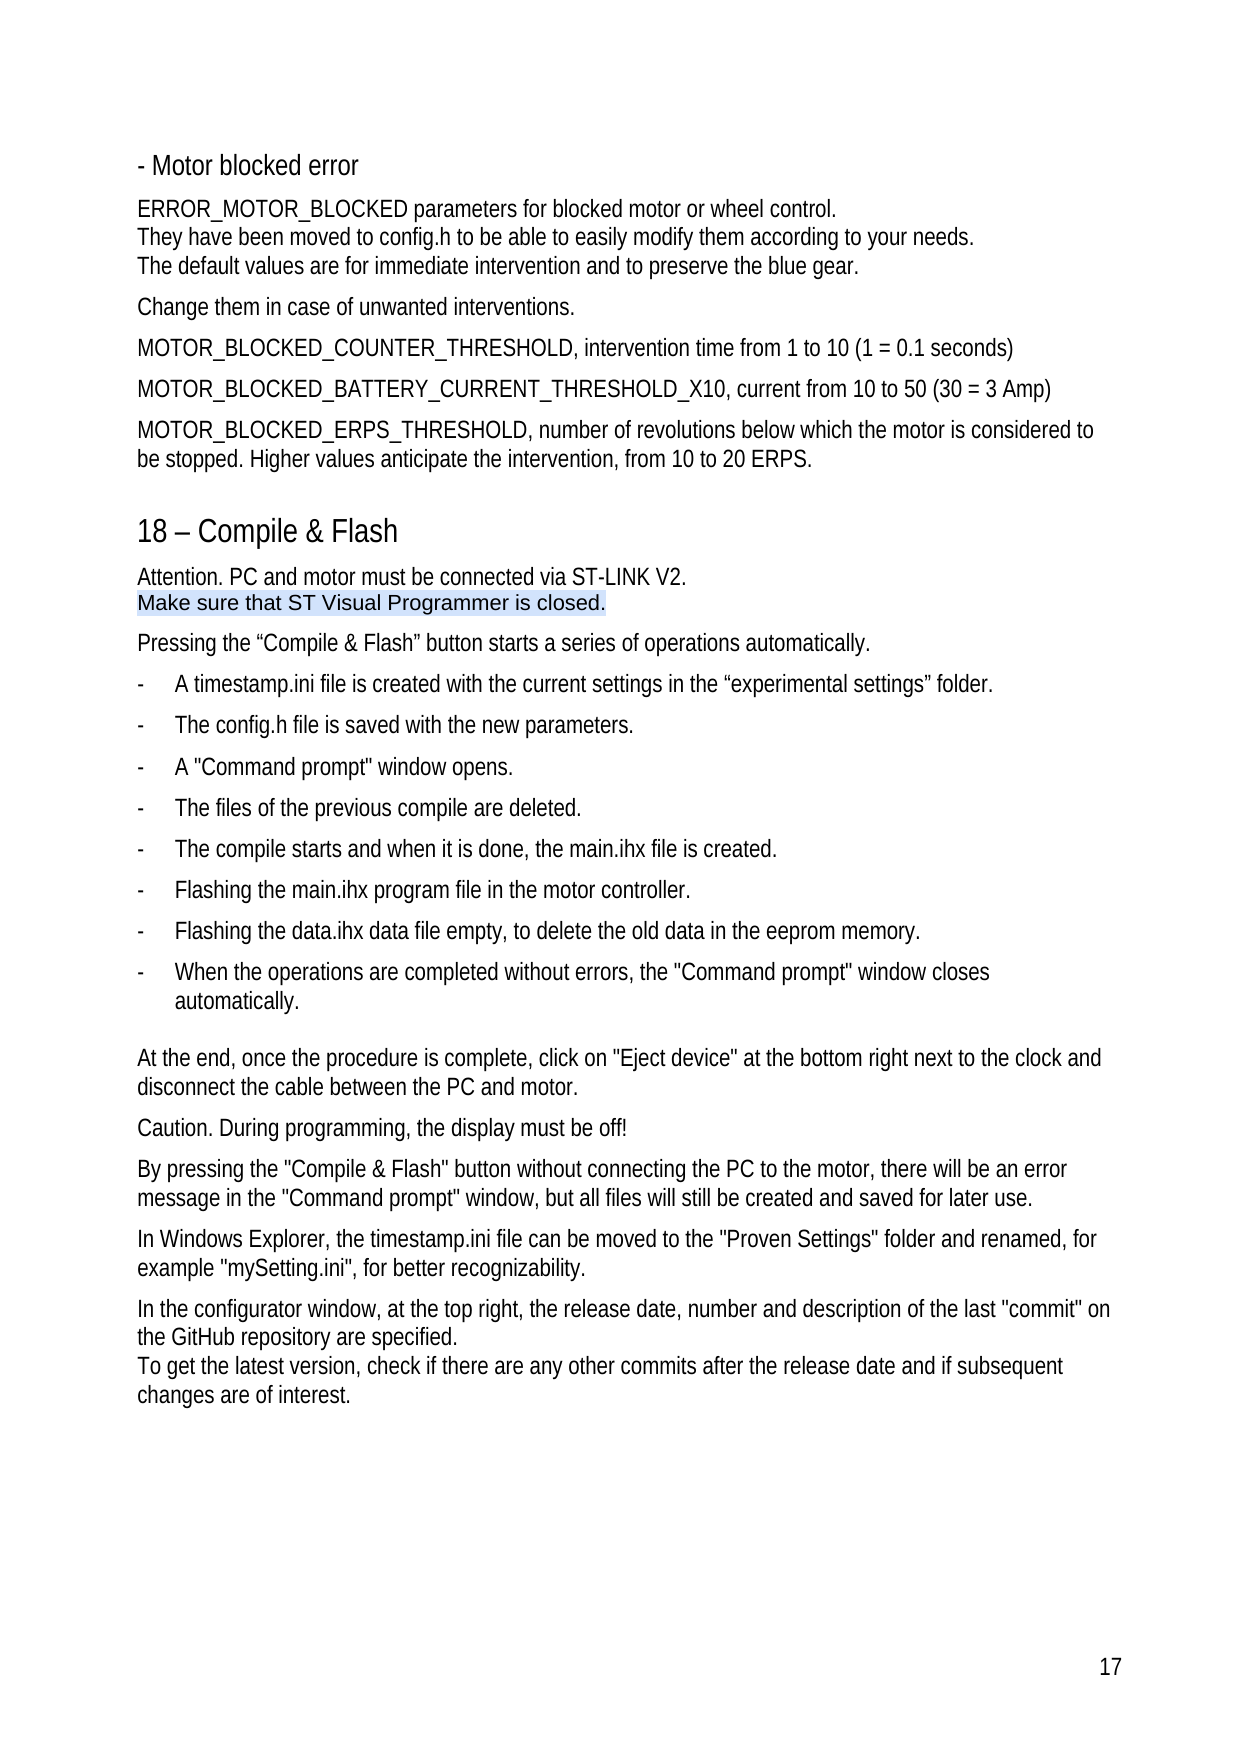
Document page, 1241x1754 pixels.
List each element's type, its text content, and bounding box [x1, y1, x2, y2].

list Flashing the main.ihx program file in the motor controller. [137, 875, 1122, 903]
list The files of the previous compile are deleted. [137, 793, 1122, 821]
text Pressing the “Compile & Flash” button starts a series of operations automatically. [137, 628, 1122, 657]
text The default values are for immediate intervention and to preserve the blue gear. [137, 251, 1122, 279]
text Change them in case of unwanted interventions. [137, 292, 1122, 321]
text MOTOR_BLOCKED_BATTERY_CURRENT_THRESHOLD_X10, current from 10 to 50 (30 = 3 Amp) [137, 374, 1122, 403]
text MOTOR_BLOCKED_ERPS_THRESHOLD, number of revolutions below which the motor is considered to [137, 415, 1122, 444]
text MOTOR_BLOCKED_COUNTER_THRESHOLD, intervention time from 1 to 10 (1 = 0.1 seconds) [137, 333, 1122, 362]
text They have been moved to config.h to be able to easily modify them according to your needs. [137, 222, 1122, 251]
list The config.h file is saved with the new parameters. [137, 710, 1122, 739]
text In the configurator window, at the top right, the release date, number and description of the last "commit" on the GitHub repository are specified. [137, 1294, 1122, 1351]
text 18 – Compile & Flash [137, 511, 1122, 549]
text ERROR_MOTOR_BLOCKED parameters for blocked motor or wheel control. [137, 193, 1122, 222]
list A timestamp.ini file is created with the current settings in the “experimental settings” folder. [137, 669, 1122, 698]
text To get the latest version, check if there are any other commits after the release date and if subsequent changes are of interest. [137, 1351, 1122, 1408]
list When the operations are completed without errors, the "Command prompt" window closes automatically. [137, 957, 1122, 1014]
text Make sure that ST Visual Programmer is closed. [137, 590, 1122, 616]
list A "Command prompt" window opens. [137, 751, 1122, 780]
text - Motor blocked error [137, 148, 1122, 181]
text be stopped. Higher values anticipate the intervention, from 10 to 20 ERPS. [137, 444, 1122, 473]
list Flashing the data.ihx data file empty, to delete the old data in the eeprom memory. [137, 916, 1122, 945]
text Attention. PC and motor must be connected via ST-LINK V2. [137, 562, 1122, 590]
text In Windows Explorer, the timestamp.ini file can be moved to the "Proven Settings" folder and renamed, for example "mySetting.ini", for better recognizability. [137, 1224, 1122, 1281]
text Caution. During programming, the display must be off! [137, 1113, 1122, 1142]
list The compile starts and when it is done, the main.ihx file is created. [137, 834, 1122, 862]
text By pressing the "Compile & Flash" button without connecting the PC to the motor, there will be an error message in the "Command prompt" window, but all files will still be created and saved for later use. [137, 1154, 1122, 1211]
text At the end, once the procedure is complete, click on "Eject device" at the bottom right next to the clock and disconnect the cable between the PC and motor. [137, 1043, 1122, 1100]
